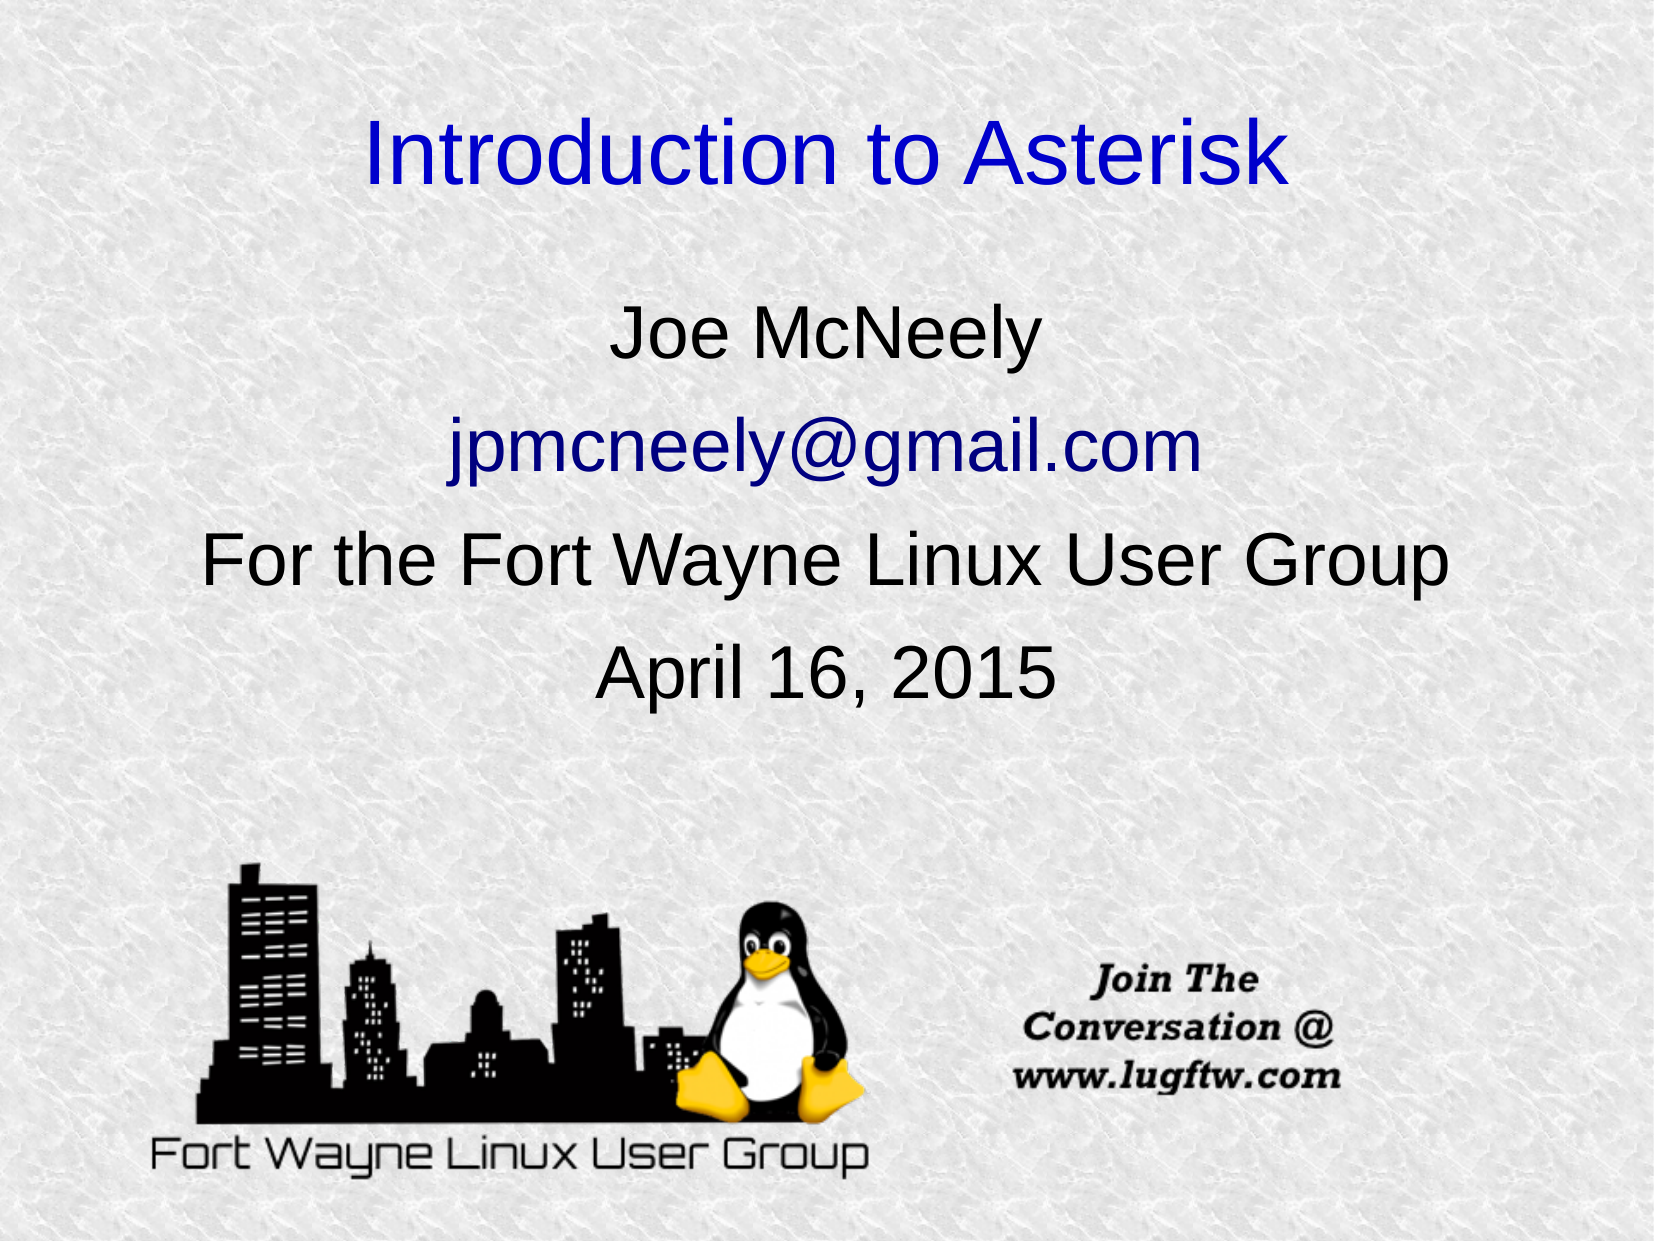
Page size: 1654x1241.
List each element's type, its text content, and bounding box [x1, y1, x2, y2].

picture [0, 0, 1654, 1241]
title Introduction to Asterisk [82, 49, 1571, 257]
list Joe McNeely jpmcneely@gmail.com For the Fort Wayne Linux User Group April 16, 2015 [82, 290, 1571, 811]
